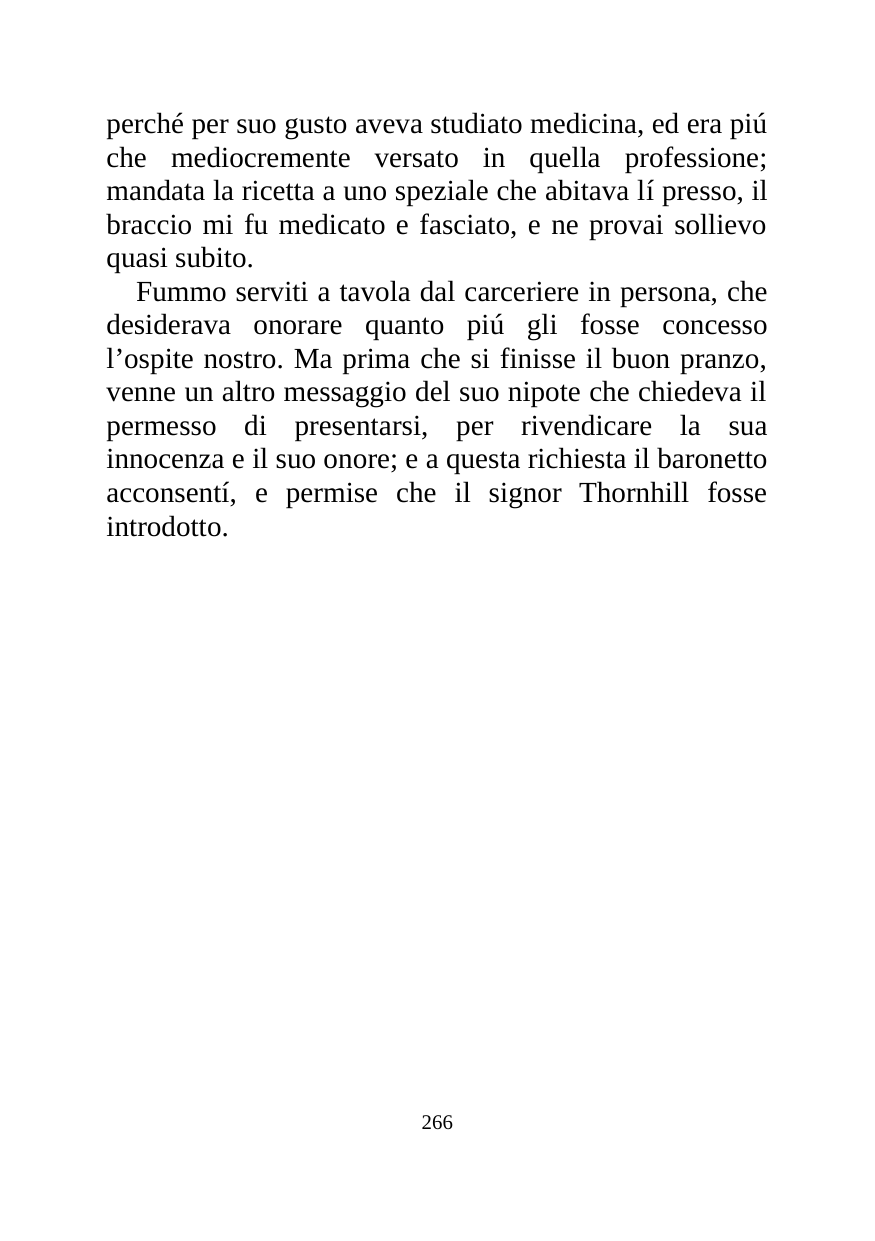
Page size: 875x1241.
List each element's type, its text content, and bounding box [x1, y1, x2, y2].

text Fummo serviti a tavola dal carceriere in persona, che desiderava onorare quanto piú gli fosse concesso l’ospite nostro. Ma prima che si finisse il buon pranzo, venne un altro messaggio del suo nipote che chiedeva il permesso di presentarsi, per rivendicare la sua innocenza e il suo onore; e a questa richiesta il baronetto acconsentí, e permise che il signor Thornhill fosse introdotto. [106, 274, 768, 542]
text perché per suo gusto aveva studiato medicina, ed era piú che mediocremente versato in quella professione; mandata la ricetta a uno speziale che abitava lí presso, il braccio mi fu medicato e fasciato, e ne provai sollievo quasi subito. [106, 106, 768, 274]
